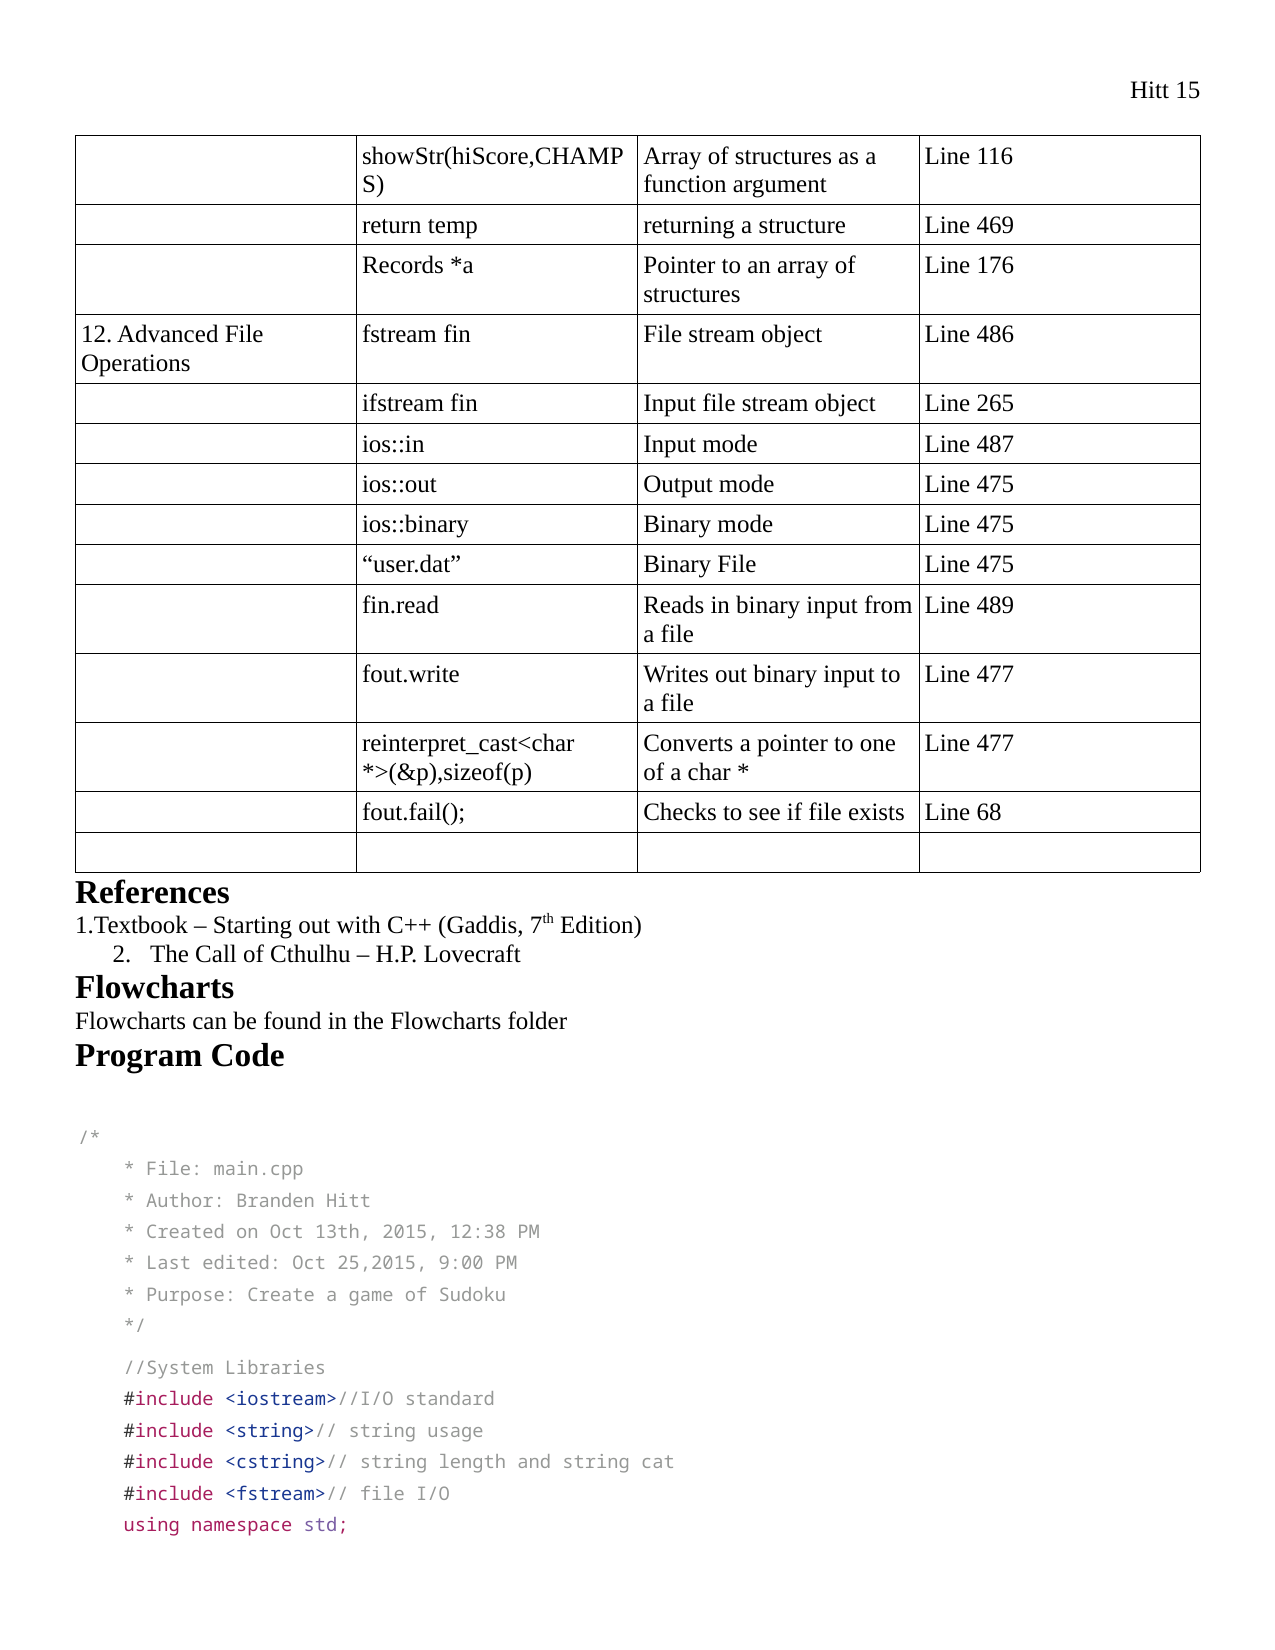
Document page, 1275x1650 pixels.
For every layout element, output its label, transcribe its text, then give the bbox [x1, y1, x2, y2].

table_cell [75, 1414, 120, 1446]
table_cell Line 487 [920, 424, 1200, 463]
table_cell [75, 1341, 120, 1351]
table_cell fout.write [357, 654, 637, 722]
table_cell Line 176 [920, 245, 1200, 313]
list The Call of Cthulhu – H.P. Lovecraft [112, 939, 1200, 968]
table_cell * File: main.cpp [120, 1153, 1138, 1184]
table_cell [638, 833, 919, 872]
table_cell [75, 1278, 120, 1309]
text Flowcharts can be found in the Flowcharts folder [75, 1006, 1200, 1035]
table_cell Line 475 [920, 545, 1200, 584]
table_cell Writes out binary input to a file [638, 654, 919, 722]
table_cell ios::in [357, 424, 637, 463]
table_cell reinterpret_cast<char *>(&p),sizeof(p) [357, 723, 637, 791]
text References [75, 873, 1200, 910]
table_cell ifstream fin [357, 384, 637, 423]
table_cell [76, 833, 356, 872]
table_cell Checks to see if file exists [638, 792, 919, 832]
table_cell [920, 833, 1200, 872]
table_cell Binary File [638, 545, 919, 584]
table_cell [76, 505, 356, 544]
table_cell [75, 1540, 120, 1550]
table_cell [75, 1247, 120, 1278]
table_cell Array of structures as a function argument [638, 136, 919, 204]
table_cell Line 475 [920, 505, 1200, 544]
table_cell [120, 1540, 1138, 1550]
table_cell [75, 1351, 120, 1383]
table_cell //System Libraries [120, 1351, 1138, 1383]
table_cell Line 477 [920, 723, 1200, 791]
table_cell Line 489 [920, 585, 1200, 653]
table_cell [76, 205, 356, 244]
table_cell */ [120, 1310, 1138, 1341]
table_cell showStr(hiScore,CHAMPS) [357, 136, 637, 204]
table_cell Input mode [638, 424, 919, 463]
table_cell [76, 464, 356, 503]
table_cell #include <fstream>// file I/O [120, 1477, 1138, 1508]
table_cell return temp [357, 205, 637, 244]
table_cell [75, 1215, 120, 1247]
table_cell fin.read [357, 585, 637, 653]
table_cell [76, 384, 356, 423]
table_cell Converts a pointer to one of a char * [638, 723, 919, 791]
table_cell returning a structure [638, 205, 919, 244]
table_cell [76, 723, 356, 791]
table_cell fout.fail(); [357, 792, 637, 832]
table_cell [76, 245, 356, 313]
table_cell [76, 545, 356, 584]
table_cell [76, 792, 356, 832]
table_cell ios::out [357, 464, 637, 503]
table_cell Line 486 [920, 315, 1200, 382]
table_cell Pointer to an array of structures [638, 245, 919, 313]
text Program Code [75, 1035, 1200, 1073]
table_cell Line 265 [920, 384, 1200, 423]
table_cell [75, 1383, 120, 1414]
table_cell #include <string>// string usage [120, 1414, 1138, 1446]
table_cell #include <cstring>// string length and string cat [120, 1446, 1138, 1477]
table_cell Reads in binary input from a file [638, 585, 919, 653]
table_cell Line 116 [920, 136, 1200, 204]
table_cell [75, 1184, 120, 1215]
table_cell ios::binary [357, 505, 637, 544]
table_cell [76, 654, 356, 722]
table_cell Input file stream object [638, 384, 919, 423]
table_cell [120, 1341, 1138, 1351]
table_cell Output mode [638, 464, 919, 503]
table_cell [76, 136, 356, 204]
table_cell #include <iostream>//I/O standard [120, 1383, 1138, 1414]
table_cell * Last edited: Oct 25,2015, 9:00 PM [120, 1247, 1138, 1278]
table_header [120, 1121, 1138, 1153]
table_cell [75, 1310, 120, 1341]
table_cell Binary mode [638, 505, 919, 544]
table_cell [75, 1477, 120, 1508]
table_cell Line 477 [920, 654, 1200, 722]
table_cell “user.dat” [357, 545, 637, 584]
table_cell [75, 1153, 120, 1184]
text Flowcharts [75, 968, 1200, 1006]
table_cell Line 475 [920, 464, 1200, 503]
table_cell fstream fin [357, 315, 637, 382]
table_cell [76, 424, 356, 463]
table_cell Line 68 [920, 792, 1200, 832]
table_cell [75, 1508, 120, 1539]
table_cell * Created on Oct 13th, 2015, 12:38 PM [120, 1215, 1138, 1247]
table_cell * Purpose: Create a game of Sudoku [120, 1278, 1138, 1309]
table_header /* [75, 1121, 120, 1153]
table_cell [75, 1446, 120, 1477]
table_cell [76, 585, 356, 653]
table_cell * Author: Branden Hitt [120, 1184, 1138, 1215]
table_cell Line 469 [920, 205, 1200, 244]
table_cell Records *a [357, 245, 637, 313]
text 1.Textbook – Starting out with C++ (Gaddis, 7th Edition) [75, 910, 1200, 939]
table_cell [357, 833, 637, 872]
table_cell using namespace std; [120, 1508, 1138, 1539]
table_cell 12. Advanced File Operations [76, 315, 356, 382]
table_cell File stream object [638, 315, 919, 382]
